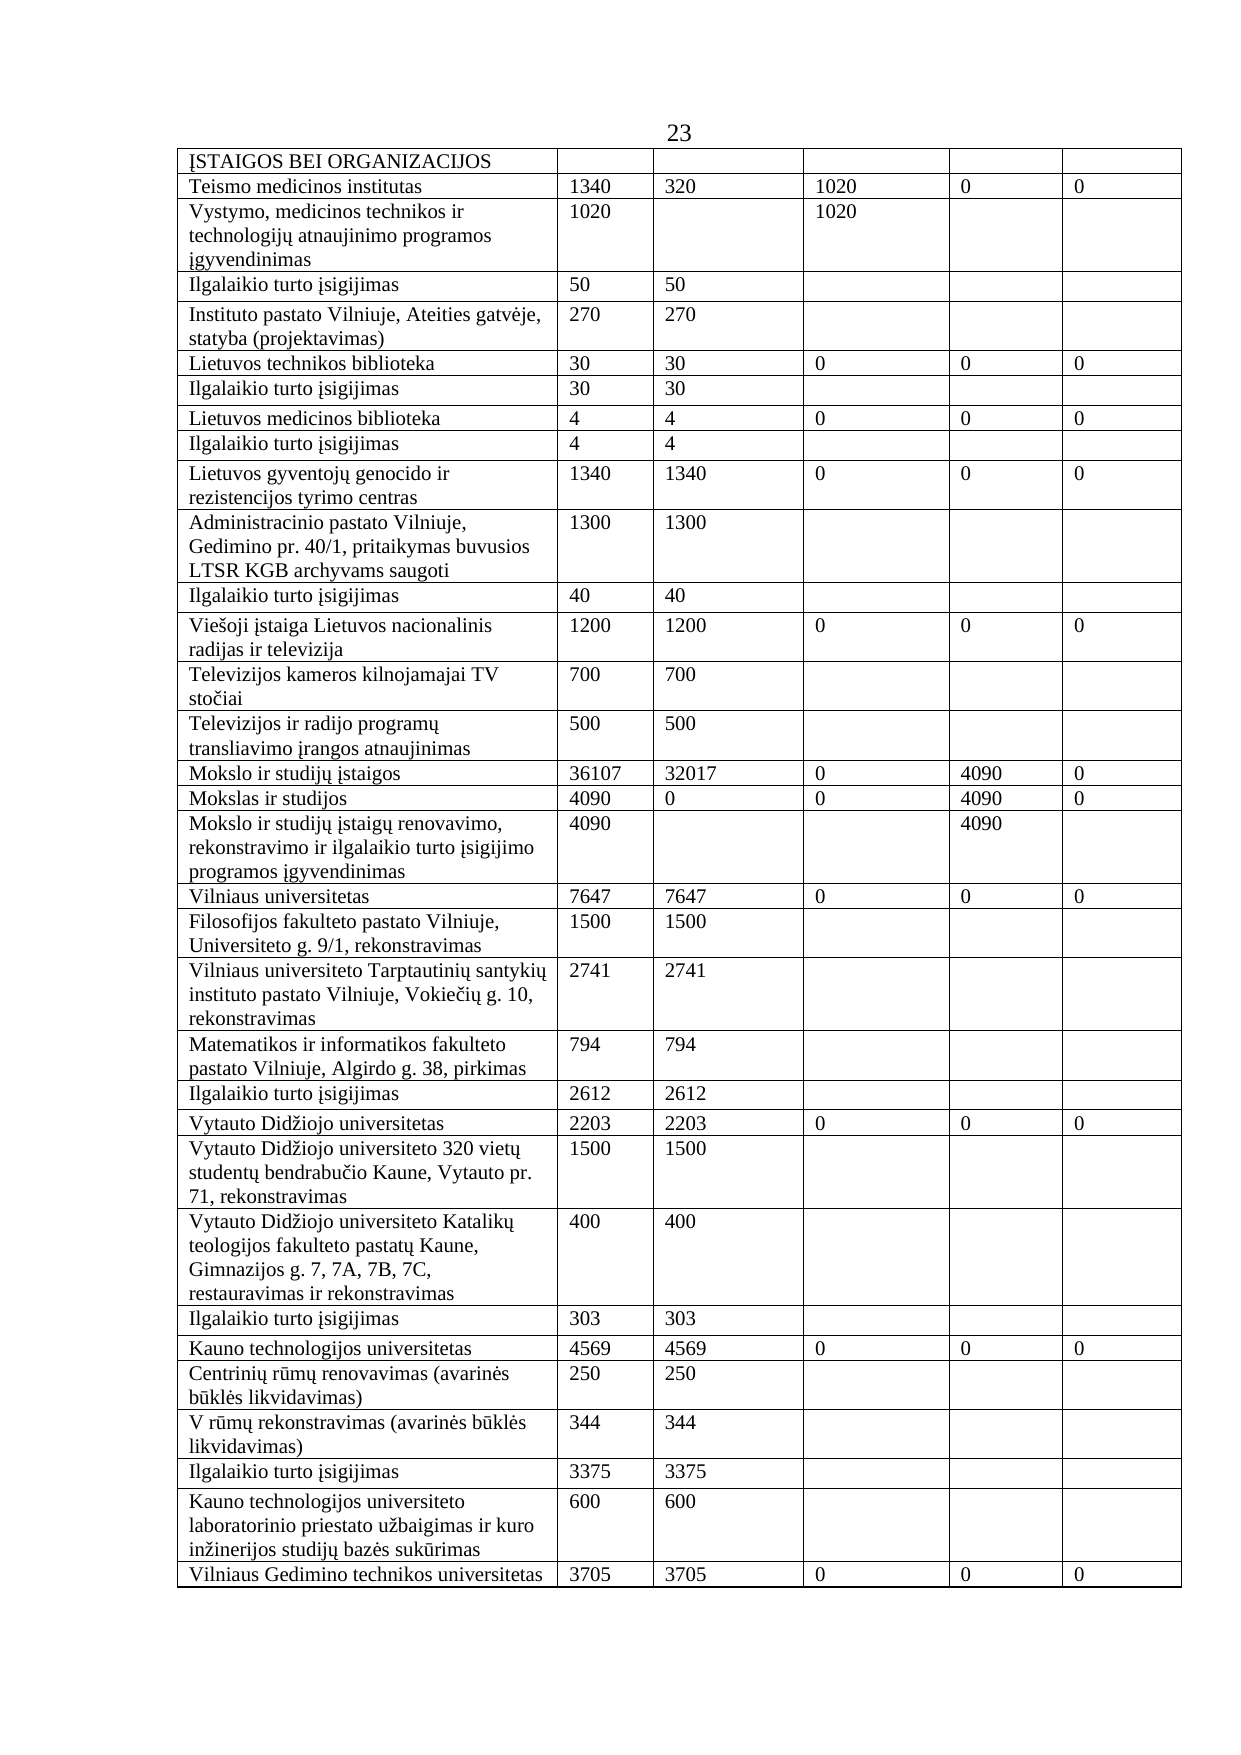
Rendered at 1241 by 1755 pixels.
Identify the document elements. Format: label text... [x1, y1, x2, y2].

table_cell 30 [654, 351, 803, 375]
table_cell Televizijos kameros kilnojamajai TV stočiai [178, 662, 557, 710]
table_cell [950, 1306, 1062, 1335]
table_cell 0 [804, 1336, 949, 1360]
table_cell [950, 149, 1062, 173]
table_cell [804, 272, 949, 301]
table_cell 30 [654, 376, 803, 405]
table_cell [804, 811, 949, 883]
table_cell [654, 149, 803, 173]
table_cell 1300 [654, 510, 803, 582]
table_cell 4 [558, 431, 653, 460]
table_cell 1500 [558, 1136, 653, 1208]
table_cell Vytauto Didžiojo universitetas [178, 1110, 557, 1134]
table_cell 0 [1063, 786, 1181, 810]
table_cell [1063, 1459, 1181, 1488]
table_cell Administracinio pastato Vilniuje, Gedimino pr. 40/1, pritaikymas buvusios LTSR KGB archyvams saugoti [178, 510, 557, 582]
table_cell 4569 [654, 1336, 803, 1360]
table_cell 4090 [950, 786, 1062, 810]
table_cell 0 [1063, 174, 1181, 198]
table_cell [804, 1136, 949, 1208]
table_cell 50 [558, 272, 653, 301]
table_cell [950, 272, 1062, 301]
table_cell 0 [804, 884, 949, 908]
table_cell [804, 302, 949, 350]
table_cell Teismo medicinos institutas [178, 174, 557, 198]
table_cell Ilgalaikio turto įsigijimas [178, 1459, 557, 1488]
table_cell Vytauto Didžiojo universiteto Katalikų teologijos fakulteto pastatų Kaune, Gimnazijos g. 7, 7A, 7B, 7C, restauravimas ir rekonstravimas [178, 1209, 557, 1305]
table_cell 40 [654, 583, 803, 612]
table_cell 4090 [558, 811, 653, 883]
table_cell Centrinių rūmų renovavimas (avarinės būklės likvidavimas) [178, 1361, 557, 1409]
table_cell 700 [654, 662, 803, 710]
table_cell [1063, 1209, 1181, 1305]
table_cell 30 [558, 351, 653, 375]
table_cell [950, 1459, 1062, 1488]
table_cell [804, 376, 949, 405]
table_cell 0 [1063, 1110, 1181, 1134]
table_cell 30 [558, 376, 653, 405]
table_cell 0 [1063, 1336, 1181, 1360]
table_cell 32017 [654, 761, 803, 784]
table_cell 344 [558, 1410, 653, 1458]
table_cell 0 [804, 1110, 949, 1134]
table_cell [1063, 583, 1181, 612]
table_cell [804, 1361, 949, 1409]
table_cell [804, 909, 949, 957]
table_cell [804, 149, 949, 173]
table_cell [1063, 1306, 1181, 1335]
table_cell 303 [558, 1306, 653, 1335]
table_cell [804, 1209, 949, 1305]
table_cell 7647 [654, 884, 803, 908]
table_cell [1063, 1410, 1181, 1458]
table_cell 250 [558, 1361, 653, 1409]
table_cell [950, 958, 1062, 1030]
table_cell 600 [654, 1489, 803, 1561]
table_cell [1063, 1031, 1181, 1079]
table_cell 1020 [804, 199, 949, 271]
table_cell [1063, 431, 1181, 460]
table_cell [950, 510, 1062, 582]
table_cell Televizijos ir radijo programų transliavimo įrangos atnaujinimas [178, 711, 557, 759]
table_cell [950, 583, 1062, 612]
table_cell 0 [1063, 406, 1181, 430]
table_cell 0 [804, 1562, 949, 1586]
table_cell [804, 711, 949, 759]
table_cell [804, 1489, 949, 1561]
table_cell 4569 [558, 1336, 653, 1360]
table_cell 0 [804, 613, 949, 661]
table_cell Vilniaus Gedimino technikos universitetas [178, 1562, 557, 1586]
table_cell [558, 149, 653, 173]
table_cell [1063, 1081, 1181, 1109]
table_cell [950, 711, 1062, 759]
table_cell 1200 [654, 613, 803, 661]
table_cell Ilgalaikio turto įsigijimas [178, 431, 557, 460]
table_cell Vilniaus universiteto Tarptautinių santykių instituto pastato Vilniuje, Vokiečių g. 10, rekonstravimas [178, 958, 557, 1030]
table_cell Mokslo ir studijų įstaigų renovavimo, rekonstravimo ir ilgalaikio turto įsigijimo programos įgyvendinimas [178, 811, 557, 883]
table_cell [950, 431, 1062, 460]
table_cell 0 [1063, 884, 1181, 908]
table_cell 0 [654, 786, 803, 810]
table_cell Vytauto Didžiojo universiteto 320 vietų studentų bendrabučio Kaune, Vytauto pr. 71, rekonstravimas [178, 1136, 557, 1208]
table_cell 3705 [558, 1562, 653, 1586]
table_cell [1063, 662, 1181, 710]
table_cell 0 [950, 613, 1062, 661]
table_cell [804, 1306, 949, 1335]
table_cell 250 [654, 1361, 803, 1409]
table_cell Lietuvos technikos biblioteka [178, 351, 557, 375]
table_cell 600 [558, 1489, 653, 1561]
table_cell [950, 1410, 1062, 1458]
table_cell [804, 1031, 949, 1079]
table_cell 0 [1063, 351, 1181, 375]
table_cell 3375 [654, 1459, 803, 1488]
table_cell 0 [950, 461, 1062, 509]
table_cell [1063, 1361, 1181, 1409]
table_cell 0 [1063, 461, 1181, 509]
table_cell 344 [654, 1410, 803, 1458]
table_cell 1500 [558, 909, 653, 957]
table_cell 0 [804, 461, 949, 509]
table_cell 0 [950, 406, 1062, 430]
table_cell 0 [1063, 1562, 1181, 1586]
table_cell [804, 662, 949, 710]
table_cell Ilgalaikio turto įsigijimas [178, 1081, 557, 1109]
table_cell 1200 [558, 613, 653, 661]
table_cell 1500 [654, 1136, 803, 1208]
table_cell [950, 1209, 1062, 1305]
table_cell 1340 [654, 461, 803, 509]
table_cell [950, 1489, 1062, 1561]
table_cell [1063, 958, 1181, 1030]
table_cell 270 [654, 302, 803, 350]
table_cell [804, 1081, 949, 1109]
table_cell 1020 [804, 174, 949, 198]
table_cell Vystymo, medicinos technikos ir technologijų atnaujinimo programos įgyvendinimas [178, 199, 557, 271]
table_cell 4 [558, 406, 653, 430]
table_cell V rūmų rekonstravimas (avarinės būklės likvidavimas) [178, 1410, 557, 1458]
table_cell 500 [558, 711, 653, 759]
table_cell 794 [558, 1031, 653, 1079]
table_cell [804, 1410, 949, 1458]
table_cell 4090 [950, 761, 1062, 784]
table_cell 1500 [654, 909, 803, 957]
table_cell 40 [558, 583, 653, 612]
table_cell Mokslo ir studijų įstaigos [178, 761, 557, 784]
table_cell 7647 [558, 884, 653, 908]
table_cell [950, 662, 1062, 710]
table_cell 0 [804, 406, 949, 430]
table_cell [1063, 272, 1181, 301]
table_cell 2741 [654, 958, 803, 1030]
table_cell Matematikos ir informatikos fakulteto pastato Vilniuje, Algirdo g. 38, pirkimas [178, 1031, 557, 1079]
table_cell 400 [654, 1209, 803, 1305]
table_cell [950, 909, 1062, 957]
table_cell [1063, 302, 1181, 350]
table_cell 0 [804, 351, 949, 375]
table_cell 4090 [558, 786, 653, 810]
table_cell Viešoji įstaiga Lietuvos nacionalinis radijas ir televizija [178, 613, 557, 661]
table_cell 400 [558, 1209, 653, 1305]
table_cell Kauno technologijos universiteto laboratorinio priestato užbaigimas ir kuro inžinerijos studijų bazės sukūrimas [178, 1489, 557, 1561]
table_cell 50 [654, 272, 803, 301]
table_cell 700 [558, 662, 653, 710]
table_cell 1020 [558, 199, 653, 271]
table_cell 0 [1063, 613, 1181, 661]
table_cell [1063, 1136, 1181, 1208]
table_cell 4 [654, 431, 803, 460]
table_cell [804, 958, 949, 1030]
table_cell Lietuvos gyventojų genocido ir rezistencijos tyrimo centras [178, 461, 557, 509]
table_cell Vilniaus universitetas [178, 884, 557, 908]
table_cell 1340 [558, 174, 653, 198]
table_cell 3705 [654, 1562, 803, 1586]
table_cell 270 [558, 302, 653, 350]
table_cell [1063, 376, 1181, 405]
table_cell Instituto pastato Vilniuje, Ateities gatvėje, statyba (projektavimas) [178, 302, 557, 350]
table_cell [804, 1459, 949, 1488]
table_cell Ilgalaikio turto įsigijimas [178, 376, 557, 405]
table_cell [804, 583, 949, 612]
table_cell [1063, 199, 1181, 271]
table_cell [1063, 711, 1181, 759]
table_cell 2203 [654, 1110, 803, 1134]
table_cell [950, 1361, 1062, 1409]
table_cell [804, 510, 949, 582]
table_cell [950, 376, 1062, 405]
table_cell Mokslas ir studijos [178, 786, 557, 810]
table_cell [950, 1136, 1062, 1208]
table_cell [654, 811, 803, 883]
table_cell 0 [1063, 761, 1181, 784]
table_cell [1063, 909, 1181, 957]
table_cell 0 [804, 786, 949, 810]
table_cell ĮSTAIGOS BEI ORGANIZACIJOS [178, 149, 557, 173]
table_cell 303 [654, 1306, 803, 1335]
table_cell [950, 302, 1062, 350]
table_cell 0 [950, 1562, 1062, 1586]
table_cell Ilgalaikio turto įsigijimas [178, 1306, 557, 1335]
table_cell [950, 1081, 1062, 1109]
table_cell [1063, 510, 1181, 582]
table_cell [950, 199, 1062, 271]
table_cell 4090 [950, 811, 1062, 883]
table_cell [804, 431, 949, 460]
table_cell Kauno technologijos universitetas [178, 1336, 557, 1360]
table_cell 2612 [558, 1081, 653, 1109]
table_cell 2203 [558, 1110, 653, 1134]
table_cell 0 [950, 1110, 1062, 1134]
table_cell [950, 1031, 1062, 1079]
table_cell 1340 [558, 461, 653, 509]
table_cell Filosofijos fakulteto pastato Vilniuje, Universiteto g. 9/1, rekonstravimas [178, 909, 557, 957]
table_cell [1063, 1489, 1181, 1561]
table_cell [654, 199, 803, 271]
table_cell Ilgalaikio turto įsigijimas [178, 583, 557, 612]
table_cell 2741 [558, 958, 653, 1030]
table_cell 500 [654, 711, 803, 759]
table_cell 4 [654, 406, 803, 430]
table_cell Ilgalaikio turto įsigijimas [178, 272, 557, 301]
table_cell 1300 [558, 510, 653, 582]
table_cell 0 [950, 1336, 1062, 1360]
table_cell [1063, 149, 1181, 173]
table_cell 36107 [558, 761, 653, 784]
table_cell 2612 [654, 1081, 803, 1109]
table_cell [1063, 811, 1181, 883]
table_cell 0 [950, 174, 1062, 198]
table_cell 0 [804, 761, 949, 784]
table_cell 0 [950, 351, 1062, 375]
table_cell 794 [654, 1031, 803, 1079]
table_cell 3375 [558, 1459, 653, 1488]
table_cell Lietuvos medicinos biblioteka [178, 406, 557, 430]
table_cell 0 [950, 884, 1062, 908]
table_cell 320 [654, 174, 803, 198]
